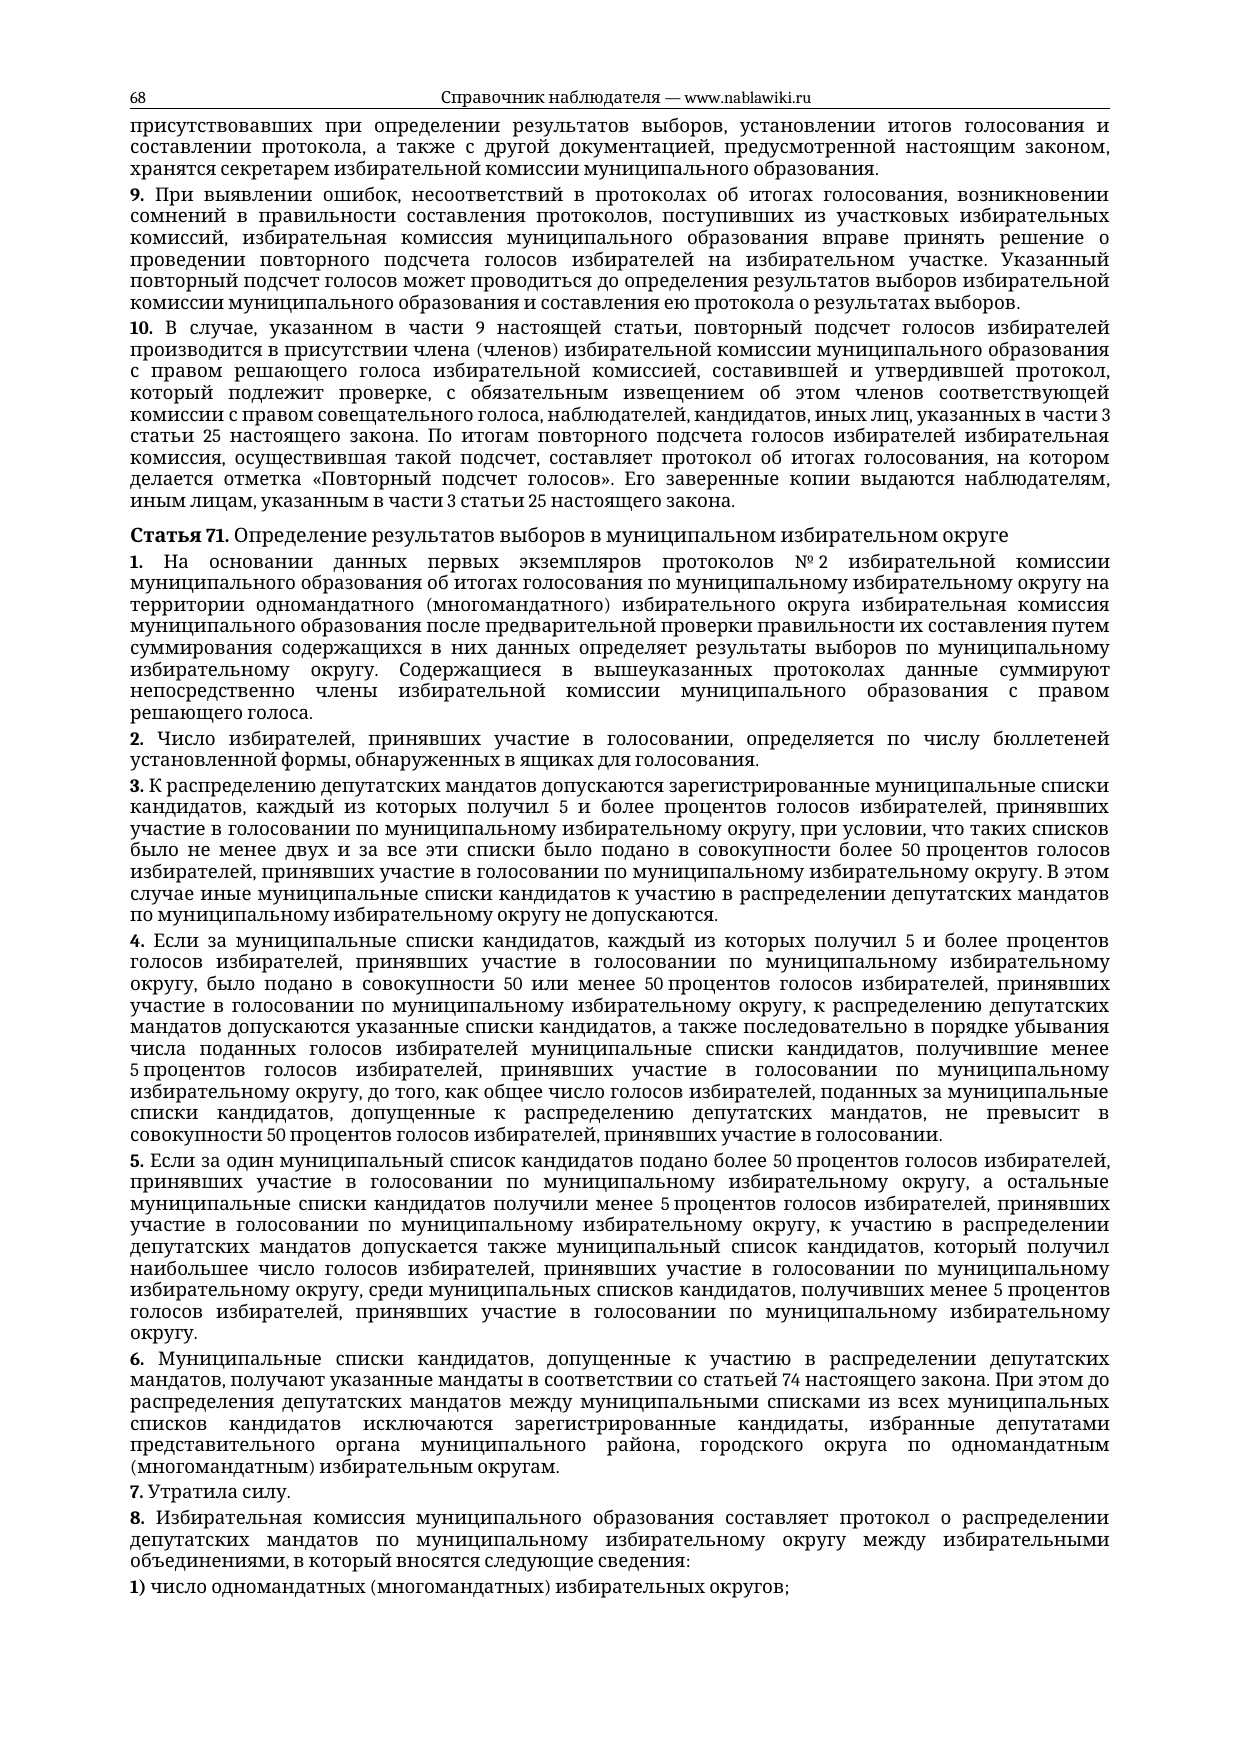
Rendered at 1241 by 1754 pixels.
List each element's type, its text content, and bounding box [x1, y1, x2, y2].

text 9. При выявлении ошибок, несоответствий в протоколах об итогах голосования, возникновении сомнений в правильности составления протоколов, поступивших из участковых избирательных комиссий, избирательная комиссия муниципального образования вправе принять решение о проведении повторного подсчета голосов избирателей на избирательном участке. Указанный повторный подсчет голосов может проводиться до определения результатов выборов избирательной комиссии муниципального образования и составления ею протокола о результатах выборов. [130, 184, 1110, 314]
text 3. К распределению депутатских мандатов допускаются зарегистрированные муниципальные списки кандидатов, каждый из которых получил 5 и более процентов голосов избирателей, принявших участие в голосовании по муниципальному избирательному округу, при условии, что таких списков было не менее двух и за все эти списки было подано в совокупности более 50 процентов голосов избирателей, принявших участие в голосовании по муниципальному избирательному округу. В этом случае иные муниципальные списки кандидатов к участию в распределении депутатских мандатов по муниципальному избирательному округу не допускаются. [130, 775, 1110, 926]
text 10. В случае, указанном в части 9 настоящей статьи, повторный подсчет голосов избирателей производится в присутствии члена (членов) избирательной комиссии муниципального образования с правом решающего голоса избирательной комиссией, составившей и утвердившей протокол, который подлежит проверке, с обязательным извещением об этом членов соответствующей комиссии с правом совещательного голоса, наблюдателей, кандидатов, иных лиц, указанных в части 3 статьи 25 настоящего закона. По итогам повторного подсчета голосов избирателей избирательная комиссия, осуществившая такой подсчет, составляет протокол об итогах голосования, на котором делается отметка «Повторный подсчет голосов». Его заверенные копии выдаются наблюдателям, иным лицам, указанным в части 3 статьи 25 настоящего закона. [130, 318, 1110, 512]
text 1) число одномандатных (многомандатных) избирательных округов; [130, 1577, 1110, 1598]
text 1. На основании данных первых экземпляров протоколов № 2 избирательной комиссии муниципального образования об итогах голосования по муниципальному избирательному округу на территории одномандатного (многомандатного) избирательного округа избирательная комиссия муниципального образования после предварительной проверки правильности их составления путем суммирования содержащихся в них данных определяет результаты выборов по муниципальному избирательному округу. Содержащиеся в вышеуказанных протоколах данные суммируют непосредственно члены избирательной комиссии муниципального образования с правом решающего голоса. [130, 551, 1110, 724]
text 8. Избирательная комиссия муниципального образования составляет протокол о распределении депутатских мандатов по муниципальному избирательному округу между избирательными объединениями, в который вносятся следующие сведения: [130, 1508, 1110, 1572]
text присутствовавших при определении результатов выборов, установлении итогов голосования и составлении протокола, а также с другой документацией, предусмотренной настоящим законом, хранятся секретарем избирательной комиссии муниципального образования. [130, 116, 1110, 180]
text 5. Если за один муниципальный список кандидатов подано более 50 процентов голосов избирателей, принявших участие в голосовании по муниципальному избирательному округу, а остальные муниципальные списки кандидатов получили менее 5 процентов голосов избирателей, принявших участие в голосовании по муниципальному избирательному округу, к участию в распределении депутатских мандатов допускается также муниципальный список кандидатов, который получил наибольшее число голосов избирателей, принявших участие в голосовании по муниципальному избирательному округу, среди муниципальных списков кандидатов, получивших менее 5 процентов голосов избирателей, принявших участие в голосовании по муниципальному избирательному округу. [130, 1150, 1110, 1344]
text 4. Если за муниципальные списки кандидатов, каждый из которых получил 5 и более процентов голосов избирателей, принявших участие в голосовании по муниципальному избирательному округу, было подано в совокупности 50 или менее 50 процентов голосов избирателей, принявших участие в голосовании по муниципальному избирательному округу, к распределению депутатских мандатов допускаются указанные списки кандидатов, а также последовательно в порядке убывания числа поданных голосов избирателей муниципальные списки кандидатов, получившие менее 5 процентов голосов избирателей, принявших участие в голосовании по муниципальному избирательному округу, до того, как общее число голосов избирателей, поданных за муниципальные списки кандидатов, допущенные к распределению депутатских мандатов, не превысит в совокупности 50 процентов голосов избирателей, принявших участие в голосовании. [130, 930, 1110, 1146]
text 2. Число избирателей, принявших участие в голосовании, определяется по числу бюллетеней установленной формы, обнаруженных в ящиках для голосования. [130, 728, 1110, 771]
text 7. Утратила силу. [130, 1482, 1110, 1503]
subtitle Статья 71. Определение результатов выборов в муниципальном избирательном округе [130, 524, 1110, 547]
text 6. Муниципальные списки кандидатов, допущенные к участию в распределении депутатских мандатов, получают указанные мандаты в соответствии со статьей 74 настоящего закона. При этом до распределения депутатских мандатов между муниципальными списками из всех муниципальных списков кандидатов исключаются зарегистрированные кандидаты, избранные депутатами представительного органа муниципального района, городского округа по одномандатным (многомандатным) избирательным округам. [130, 1348, 1110, 1478]
